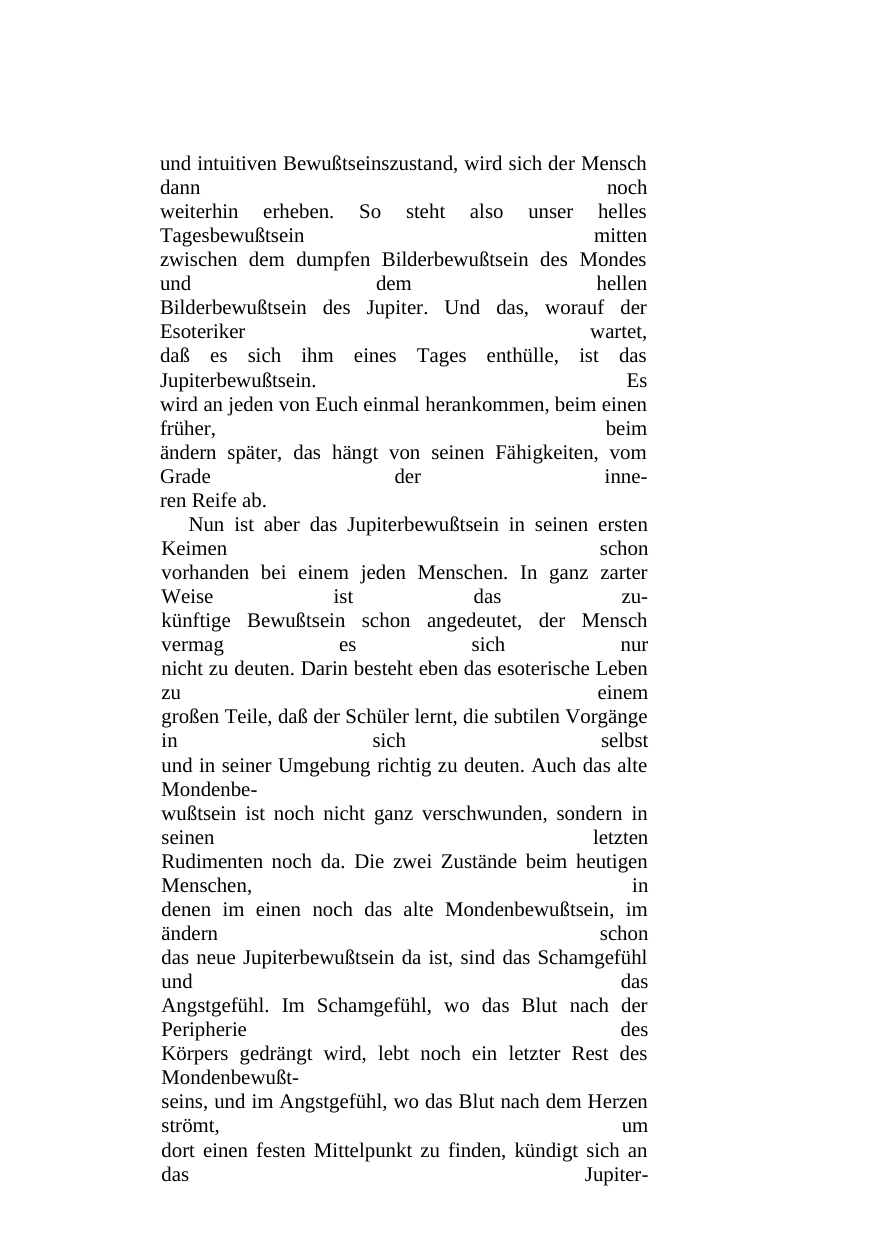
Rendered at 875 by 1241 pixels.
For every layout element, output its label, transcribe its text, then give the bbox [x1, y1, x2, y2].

text und intuitiven Bewußtseinszustand, wird sich der Mensch dann noch weiterhin erheben. So steht also unser helles Tagesbewußtsein mitten zwischen dem dumpfen Bilderbewußtsein des Mondes und dem hellen Bilderbewußtsein des Jupiter. Und das, worauf der Esoteriker wartet, daß es sich ihm eines Tages enthülle, ist das Jupiterbewußtsein. Es wird an jeden von Euch einmal herankommen, beim einen früher, beim ändern später, das hängt von seinen Fähigkeiten, vom Grade der inne- ren Reife ab. [160, 151, 647, 512]
text Nun ist aber das Jupiterbewußtsein in seinen ersten Keimen schon vorhanden bei einem jeden Menschen. In ganz zarter Weise ist das zu- künftige Bewußtsein schon angedeutet, der Mensch vermag es sich nur nicht zu deuten. Darin besteht eben das esoterische Leben zu einem großen Teile, daß der Schüler lernt, die subtilen Vorgänge in sich selbst und in seiner Umgebung richtig zu deuten. Auch das alte Mondenbe- wußtsein ist noch nicht ganz verschwunden, sondern in seinen letzten Rudimenten noch da. Die zwei Zustände beim heutigen Menschen, in denen im einen noch das alte Mondenbewußtsein, im ändern schon das neue Jupiterbewußtsein da ist, sind das Schamgefühl und das Angstgefühl. Im Schamgefühl, wo das Blut nach der Peripherie des Körpers gedrängt wird, lebt noch ein letzter Rest des Mondenbewußt- seins, und im Angstgefühl, wo das Blut nach dem Herzen strömt, um dort einen festen Mittelpunkt zu finden, kündigt sich an das Jupiter- [161, 512, 648, 1186]
